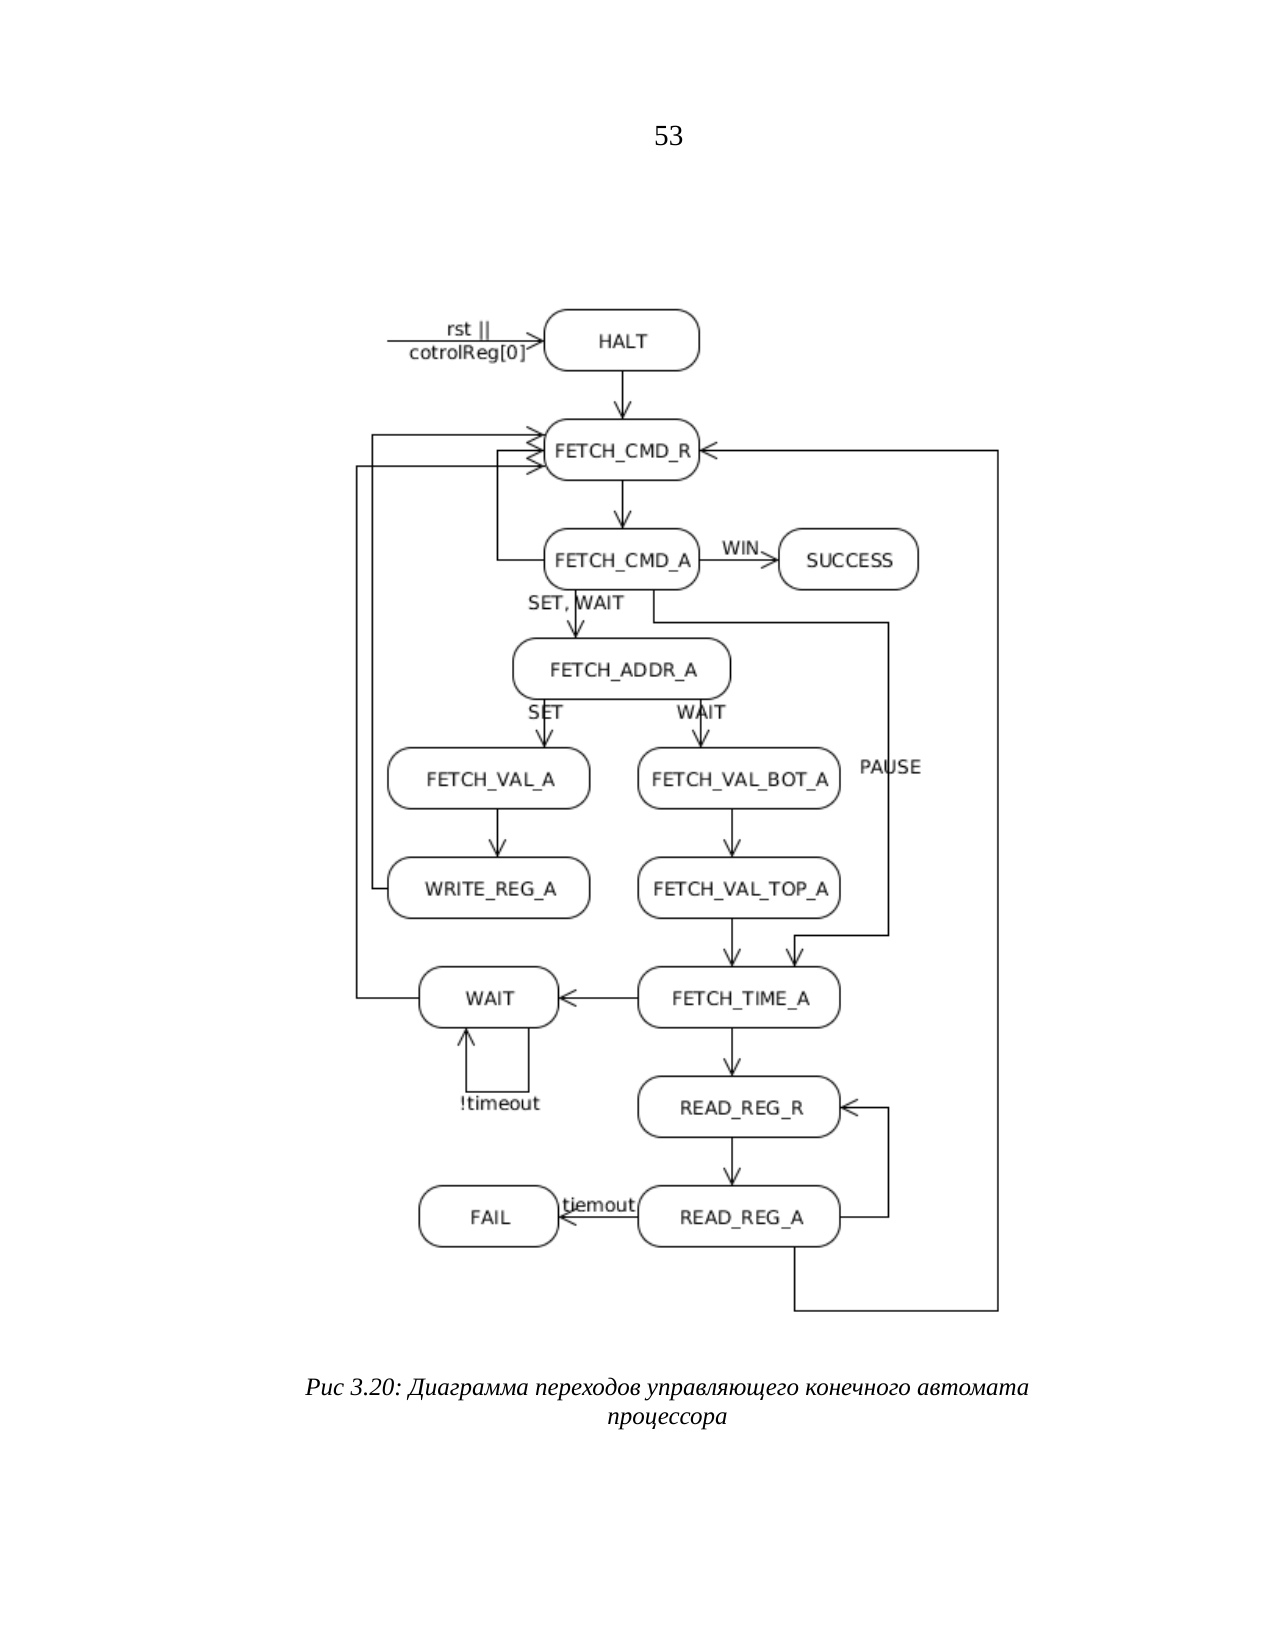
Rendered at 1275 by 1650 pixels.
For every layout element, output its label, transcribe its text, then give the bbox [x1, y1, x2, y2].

list Рис 3.20: Диаграмма переходов управляющего конечного автомата процессора [278, 1373, 1059, 1430]
picture [278, 231, 1060, 1373]
list [278, 219, 1059, 231]
